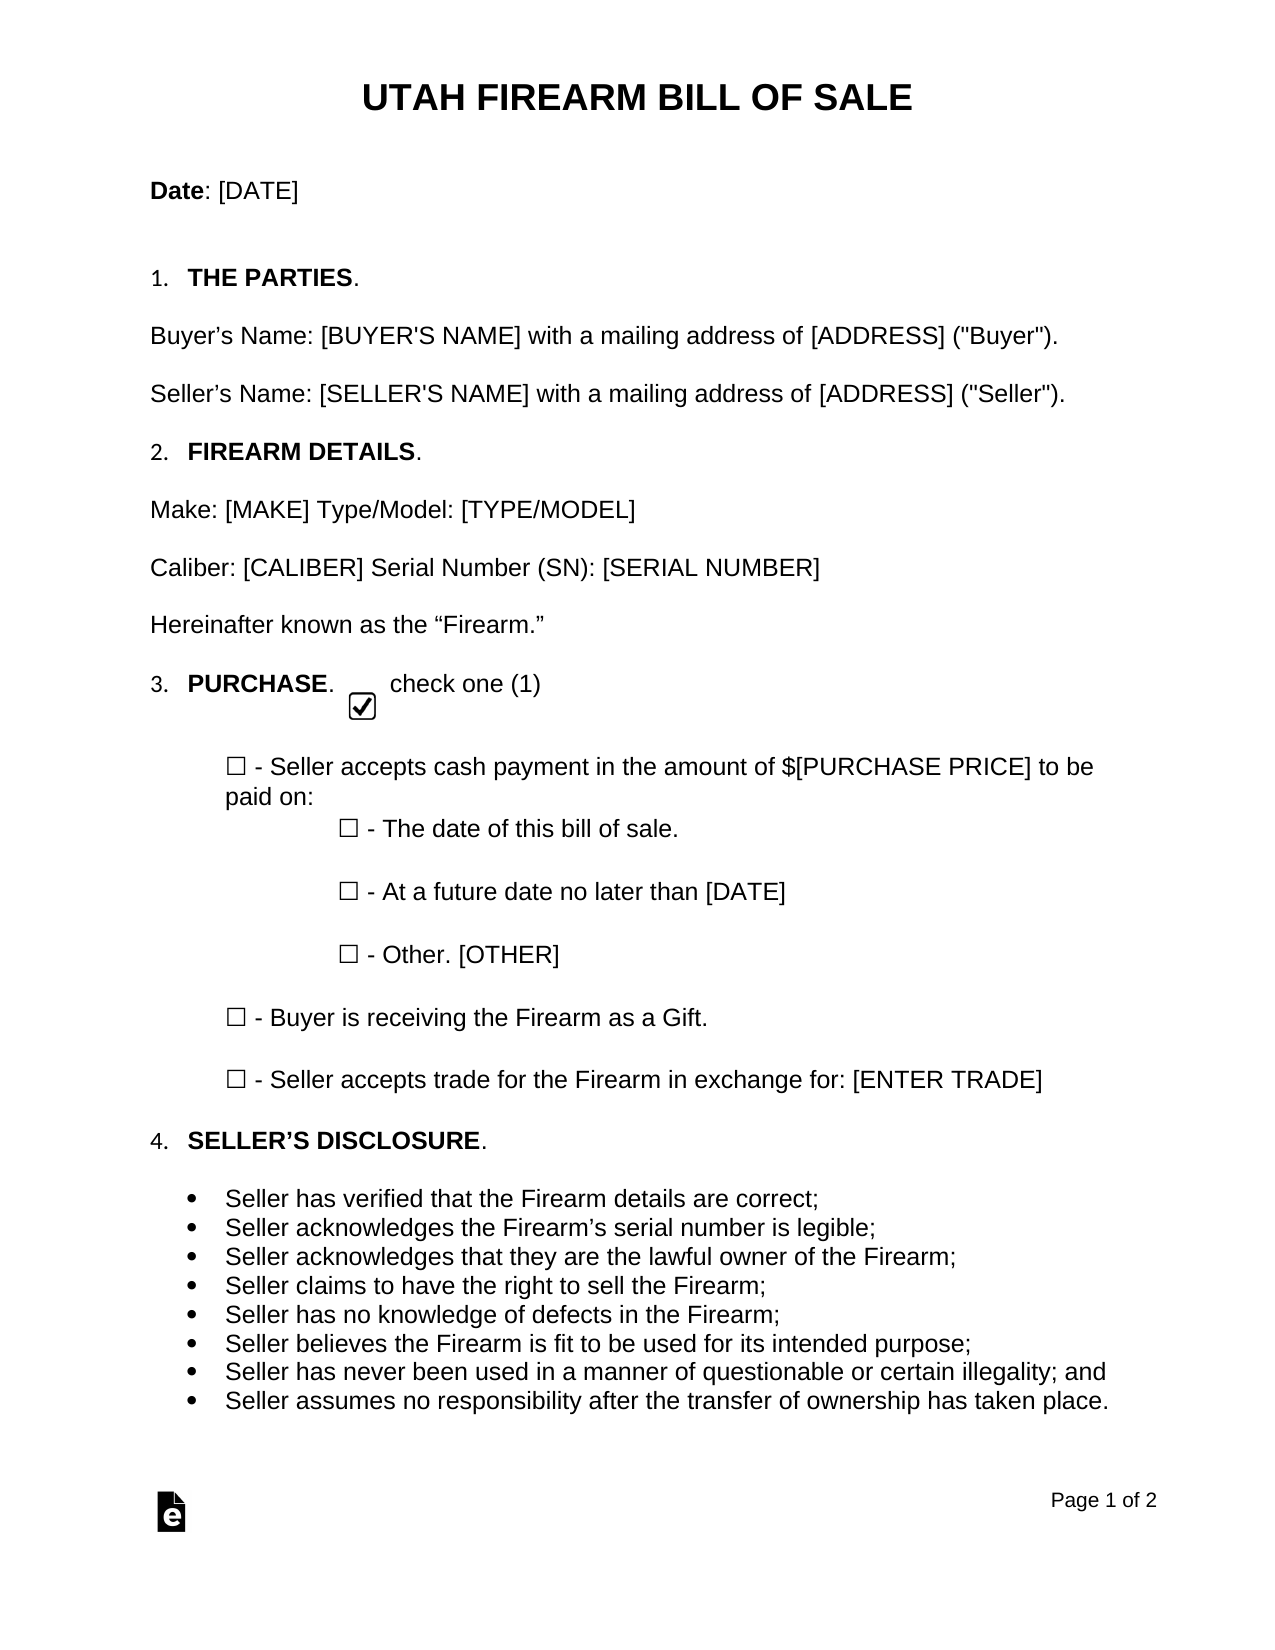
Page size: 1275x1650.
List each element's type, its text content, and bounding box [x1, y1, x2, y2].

text ☐ - Other. [OTHER] [337, 937, 1125, 971]
list PURCHASE. check one (1) [150, 668, 1125, 719]
list FIREARM DETAILS. [150, 436, 1125, 467]
list Seller has verified that the Firearm details are correct; [187, 1184, 1125, 1213]
text ☐ - At a future date no later than [DATE] [337, 874, 1125, 908]
list Seller assumes no responsibility after the transfer of ownership has taken place. [187, 1386, 1125, 1415]
list Seller has never been used in a manner of questionable or certain illegality; and [187, 1357, 1125, 1386]
text ☐ - Seller accepts trade for the Firearm in exchange for: [ENTER TRADE] [225, 1062, 1125, 1096]
list Seller’s Name: [SELLER'S NAME] with a mailing address of [ADDRESS] ("Seller"). [150, 379, 1125, 407]
list Seller acknowledges that they are the lawful owner of the Firearm; [187, 1242, 1125, 1271]
list SELLER’S DISCLOSURE. [150, 1125, 1125, 1156]
text Hereinafter known as the “Firearm.” [150, 610, 1125, 639]
text Make: [MAKE] Type/Model: [TYPE/MODEL] [150, 495, 1125, 524]
list THE PARTIES. [150, 262, 1125, 292]
text ☐ - Buyer is receiving the Firearm as a Gift. [225, 999, 1125, 1033]
list Seller claims to have the right to sell the Firearm; [187, 1271, 1125, 1300]
text ☐ - The date of this bill of sale. [337, 811, 1125, 845]
list Seller believes the Firearm is fit to be used for its intended purpose; [187, 1328, 1125, 1357]
list Seller acknowledges the Firearm’s serial number is legible; [187, 1213, 1125, 1242]
text ☐ - Seller accepts cash payment in the amount of $[PURCHASE PRICE] to be paid on: [225, 748, 1125, 811]
text Caliber: [CALIBER] Serial Number (SN): [SERIAL NUMBER] [150, 553, 1125, 582]
list Buyer’s Name: [BUYER'S NAME] with a mailing address of [ADDRESS] ("Buyer"). [150, 321, 1125, 350]
text UTAH FIREARM BILL OF SALE [150, 75, 1125, 118]
list Seller has no knowledge of defects in the Firearm; [187, 1300, 1125, 1328]
text Date: [DATE] [150, 176, 1125, 204]
